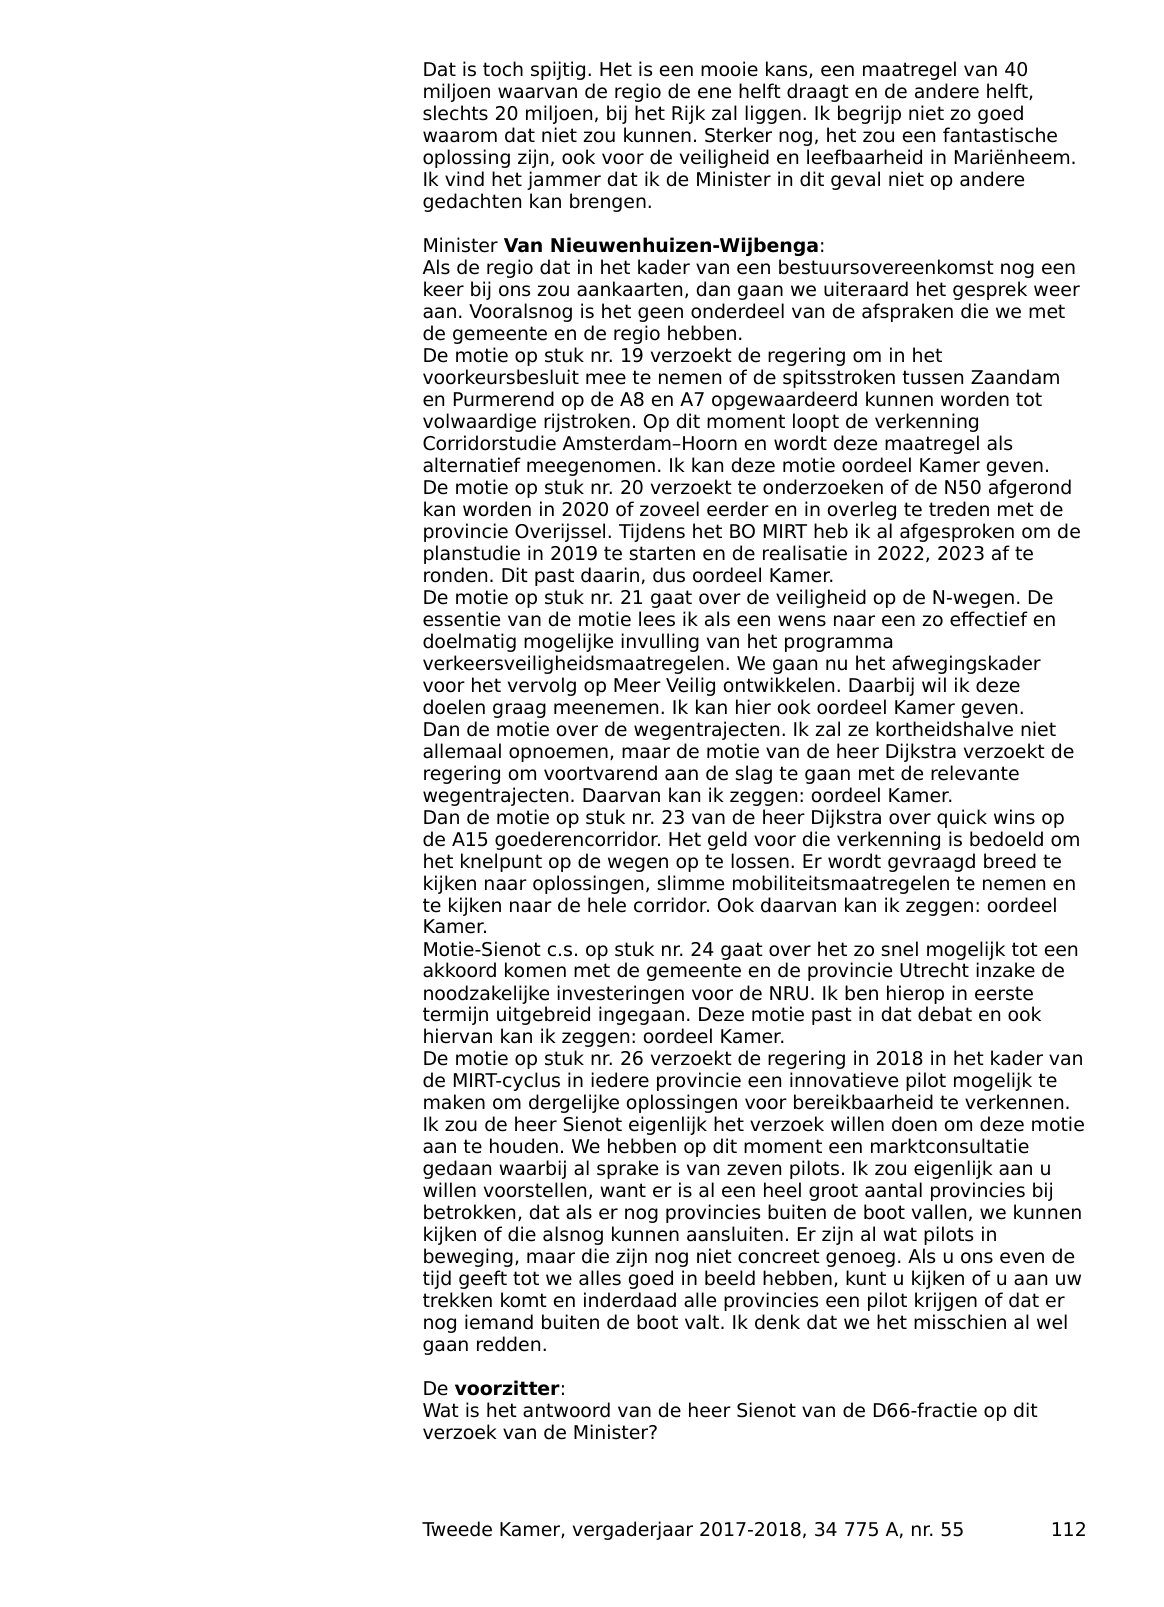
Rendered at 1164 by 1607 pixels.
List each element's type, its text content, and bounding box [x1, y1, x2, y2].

text Motie-Sienot c.s. op stuk nr. 24 gaat over het zo snel mogelijk tot een akkoord komen met de gemeente en de provincie Utrecht inzake de noodzakelijke investeringen voor de NRU. Ik ben hierop in eerste termijn uitgebreid ingegaan. Deze motie past in dat debat en ook hiervan kan ik zeggen: oordeel Kamer. [422, 938, 1087, 1048]
text De motie op stuk nr. 19 verzoekt de regering om in het voorkeursbesluit mee te nemen of de spitsstroken tussen Zaandam en Purmerend op de A8 en A7 opgewaardeerd kunnen worden tot volwaardige rijstroken. Op dit moment loopt de verkenning Corridorstudie Amsterdam–Hoorn en wordt deze maatregel als alternatief meegenomen. Ik kan deze motie oordeel Kamer geven. [422, 345, 1087, 477]
text Als de regio dat in het kader van een bestuursovereenkomst nog een keer bij ons zou aankaarten, dan gaan we uiteraard het gesprek weer aan. Vooralsnog is het geen onderdeel van de afspraken die we met de gemeente en de regio hebben. [422, 257, 1087, 345]
text Minister Van Nieuwenhuizen-Wijbenga: [422, 235, 1087, 257]
text Dan de motie op stuk nr. 23 van de heer Dijkstra over quick wins op de A15 goederencorridor. Het geld voor die verkenning is bedoeld om het knelpunt op de wegen op te lossen. Er wordt gevraagd breed te kijken naar oplossingen, slimme mobiliteitsmaatregelen te nemen en te kijken naar de hele corridor. Ook daarvan kan ik zeggen: oordeel Kamer. [422, 807, 1087, 938]
text Wat is het antwoord van de heer Sienot van de D66-fractie op dit verzoek van de Minister? [422, 1400, 1087, 1444]
text Dat is toch spijtig. Het is een mooie kans, een maatregel van 40 miljoen waarvan de regio de ene helft draagt en de andere helft, slechts 20 miljoen, bij het Rijk zal liggen. Ik begrijp niet zo goed waarom dat niet zou kunnen. Sterker nog, het zou een fantastische oplossing zijn, ook voor de veiligheid en leefbaarheid in Mariënheem. Ik vind het jammer dat ik de Minister in dit geval niet op andere gedachten kan brengen. [422, 59, 1087, 213]
text De motie op stuk nr. 26 verzoekt de regering in 2018 in het kader van de MIRT-cyclus in iedere provincie een innovatieve pilot mogelijk te maken om dergelijke oplossingen voor bereikbaarheid te verkennen. Ik zou de heer Sienot eigenlijk het verzoek willen doen om deze motie aan te houden. We hebben op dit moment een marktconsultatie gedaan waarbij al sprake is van zeven pilots. Ik zou eigenlijk aan u willen voorstellen, want er is al een heel groot aantal provincies bij betrokken, dat als er nog provincies buiten de boot vallen, we kunnen kijken of die alsnog kunnen aansluiten. Er zijn al wat pilots in beweging, maar die zijn nog niet concreet genoeg. Als u ons even de tijd geeft tot we alles goed in beeld hebben, kunt u kijken of u aan uw trekken komt en inderdaad alle provincies een pilot krijgen of dat er nog iemand buiten de boot valt. Ik denk dat we het misschien al wel gaan redden. [422, 1048, 1087, 1356]
text De voorzitter: [422, 1378, 1087, 1400]
text De motie op stuk nr. 21 gaat over de veiligheid op de N-wegen. De essentie van de motie lees ik als een wens naar een zo effectief en doelmatig mogelijke invulling van het programma verkeersveiligheidsmaatregelen. We gaan nu het afwegingskader voor het vervolg op Meer Veilig ontwikkelen. Daarbij wil ik deze doelen graag meenemen. Ik kan hier ook oordeel Kamer geven. [422, 587, 1087, 719]
text De motie op stuk nr. 20 verzoekt te onderzoeken of de N50 afgerond kan worden in 2020 of zoveel eerder en in overleg te treden met de provincie Overijssel. Tijdens het BO MIRT heb ik al afgesproken om de planstudie in 2019 te starten en de realisatie in 2022, 2023 af te ronden. Dit past daarin, dus oordeel Kamer. [422, 477, 1087, 587]
text Dan de motie over de wegentrajecten. Ik zal ze kortheidshalve niet allemaal opnoemen, maar de motie van de heer Dijkstra verzoekt de regering om voortvarend aan de slag te gaan met de relevante wegentrajecten. Daarvan kan ik zeggen: oordeel Kamer. [422, 719, 1087, 807]
